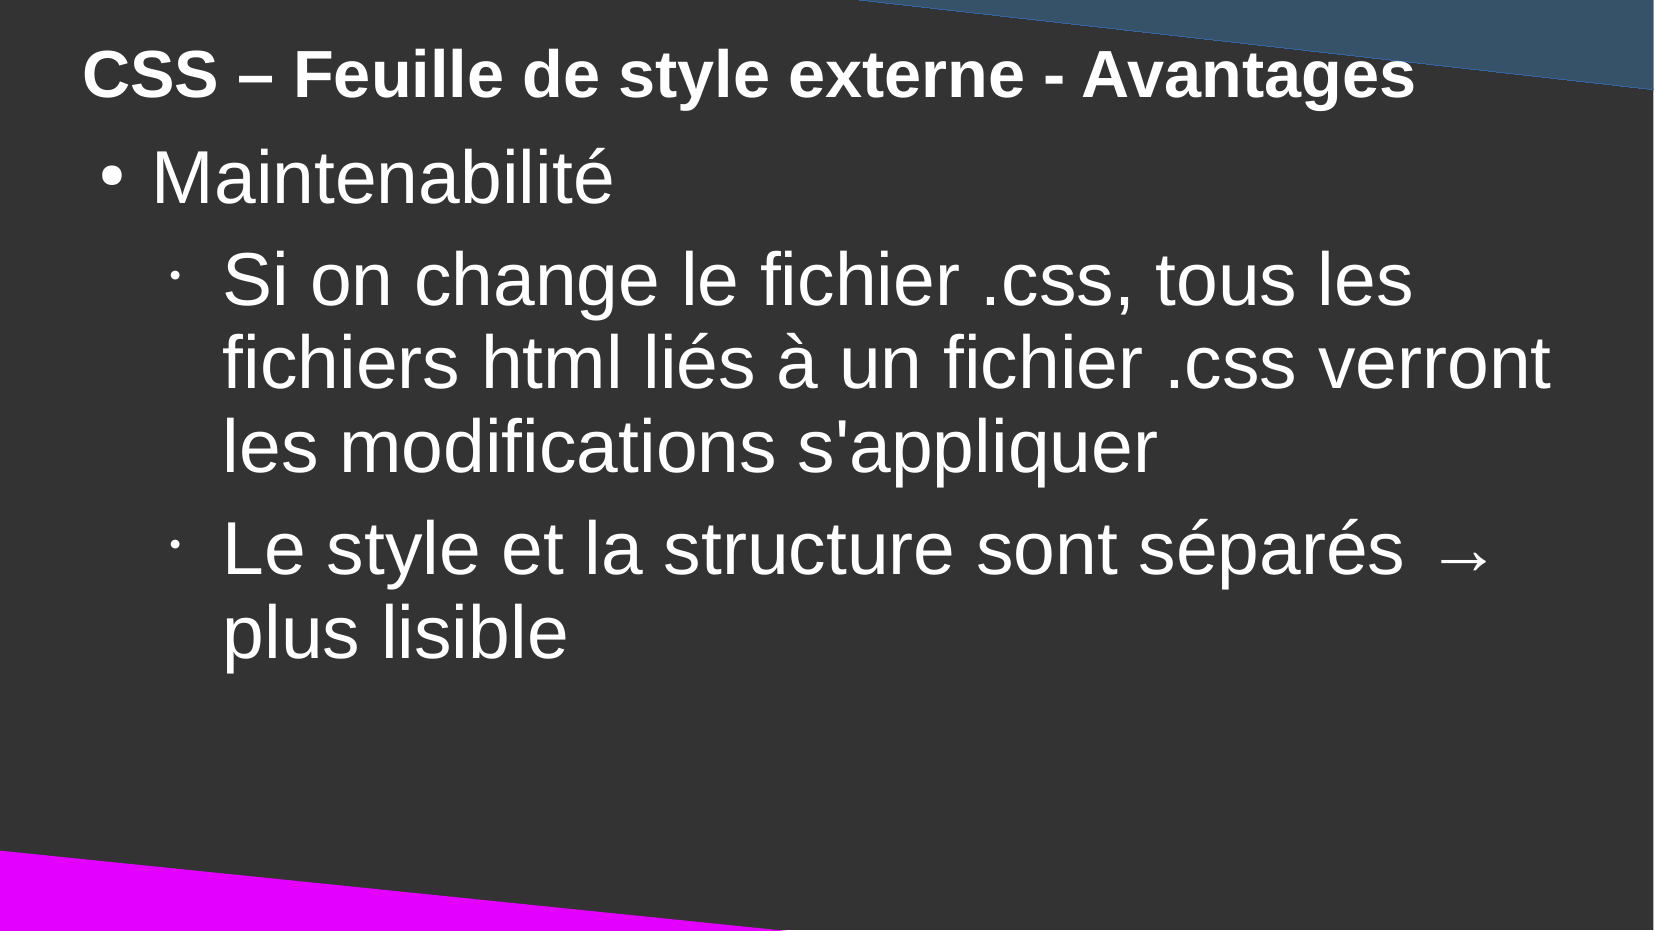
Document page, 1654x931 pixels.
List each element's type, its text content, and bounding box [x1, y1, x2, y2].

list Maintenabilité Si on change le fichier .css, tous les fichiers html liés à un fichier .css verront les modifications s'appliquer Le style et la structure sont séparés → plus lisible [80, 135, 1605, 777]
title CSS – Feuille de style externe - Avantages [82, 37, 1571, 122]
text_box [859, 0, 1654, 90]
text_box [0, 850, 788, 931]
